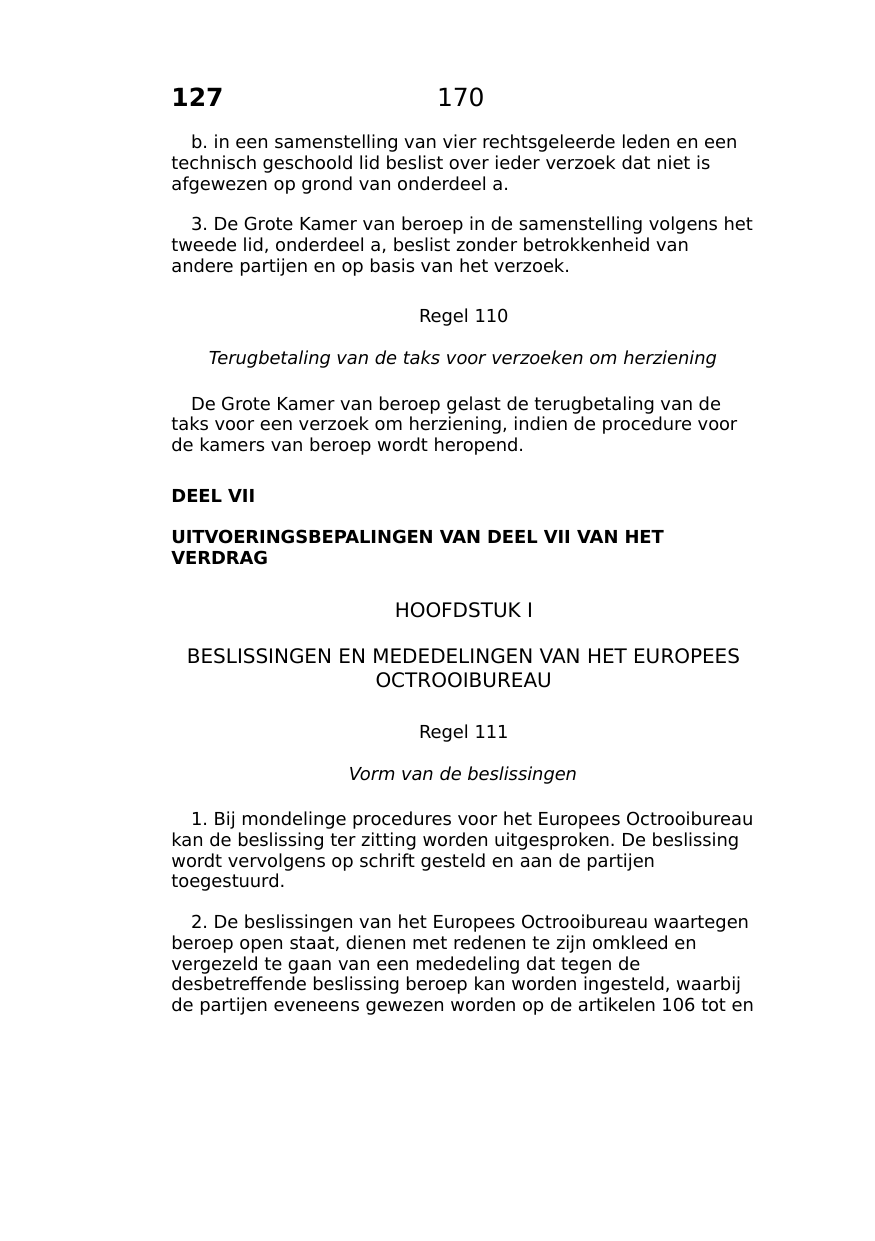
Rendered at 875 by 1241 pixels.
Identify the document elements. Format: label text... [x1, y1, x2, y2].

subtitle Regel 110 Terugbetaling van de taks voor verzoeken om herziening [171, 306, 756, 368]
text b. in een samenstelling van vier rechtsgeleerde leden en een technisch geschoold lid beslist over ieder verzoek dat niet is afgewezen op grond van onderdeel a. [171, 132, 756, 194]
subtitle Regel 111 Vorm van de beslissingen [171, 722, 756, 784]
text De Grote Kamer van beroep gelast de terugbetaling van de taks voor een verzoek om herziening, indien de procedure voor de kamers van beroep wordt heropend. [171, 393, 756, 456]
text 1. Bij mondelinge procedures voor het Europees Octrooibureau kan de beslissing ter zitting worden uitgesproken. De beslissing wordt vervolgens op schrift gesteld en aan de partijen toegestuurd. [171, 809, 756, 892]
subtitle HOOFDSTUK I BESLISSINGEN EN MEDEDELINGEN VAN HET EUROPEES OCTROOIBUREAU [171, 598, 756, 692]
subtitle DEEL VII UITVOERINGSBEPALINGEN VAN DEEL VII VAN HET VERDRAG [171, 486, 756, 568]
text 2. De beslissingen van het Europees Octrooibureau waartegen beroep open staat, dienen met redenen te zijn omkleed en vergezeld te gaan van een mededeling dat tegen de desbetreffende beslissing beroep kan worden ingesteld, waarbij de partijen eveneens gewezen worden op de artikelen 106 tot en [171, 912, 756, 1016]
text 3. De Grote Kamer van beroep in de samenstelling volgens het tweede lid, onderdeel a, beslist zonder betrokkenheid van andere partijen en op basis van het verzoek. [171, 214, 756, 276]
